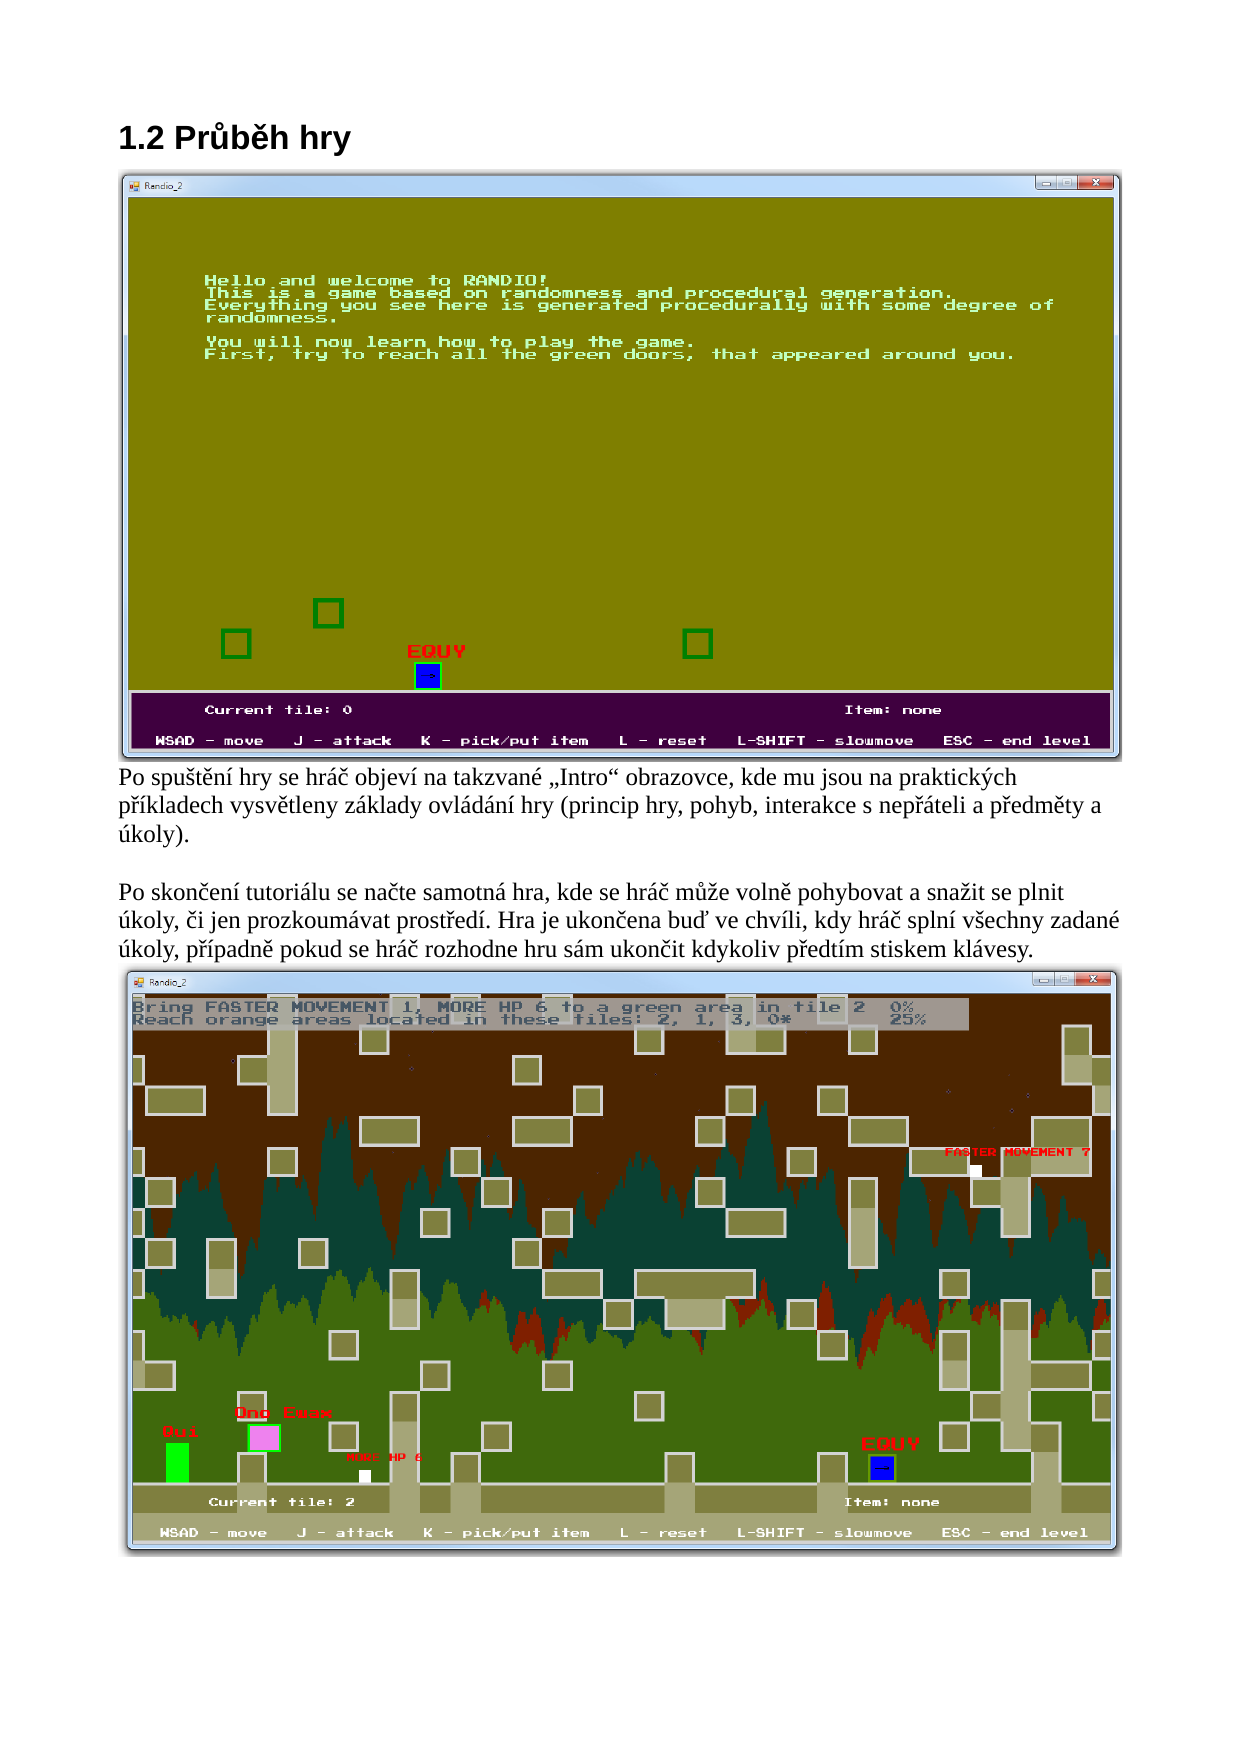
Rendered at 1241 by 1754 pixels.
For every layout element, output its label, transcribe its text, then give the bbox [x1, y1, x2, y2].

text Po spuštění hry se hráč objeví na takzvané „Intro“ obrazovce, kde mu jsou na praktických příkladech vysvětleny základy ovládání hry (princip hry, pohyb, interakce s nepřáteli a předměty a úkoly). [118, 762, 1122, 848]
picture [118, 963, 1123, 1557]
text Po skončení tutoriálu se načte samotná hra, kde se hráč může volně pohybovat a snažit se plnit úkoly, či jen prozkoumávat prostředí. Hra je ukončena buď ve chvíli, kdy hráč splní všechny zadané úkoly, případně pokud se hráč rozhodne hru sám ukončit kdykoliv předtím stiskem klávesy. [118, 877, 1122, 963]
picture [118, 169, 1123, 762]
subtitle 1.2 Průběh hry [118, 118, 1122, 157]
